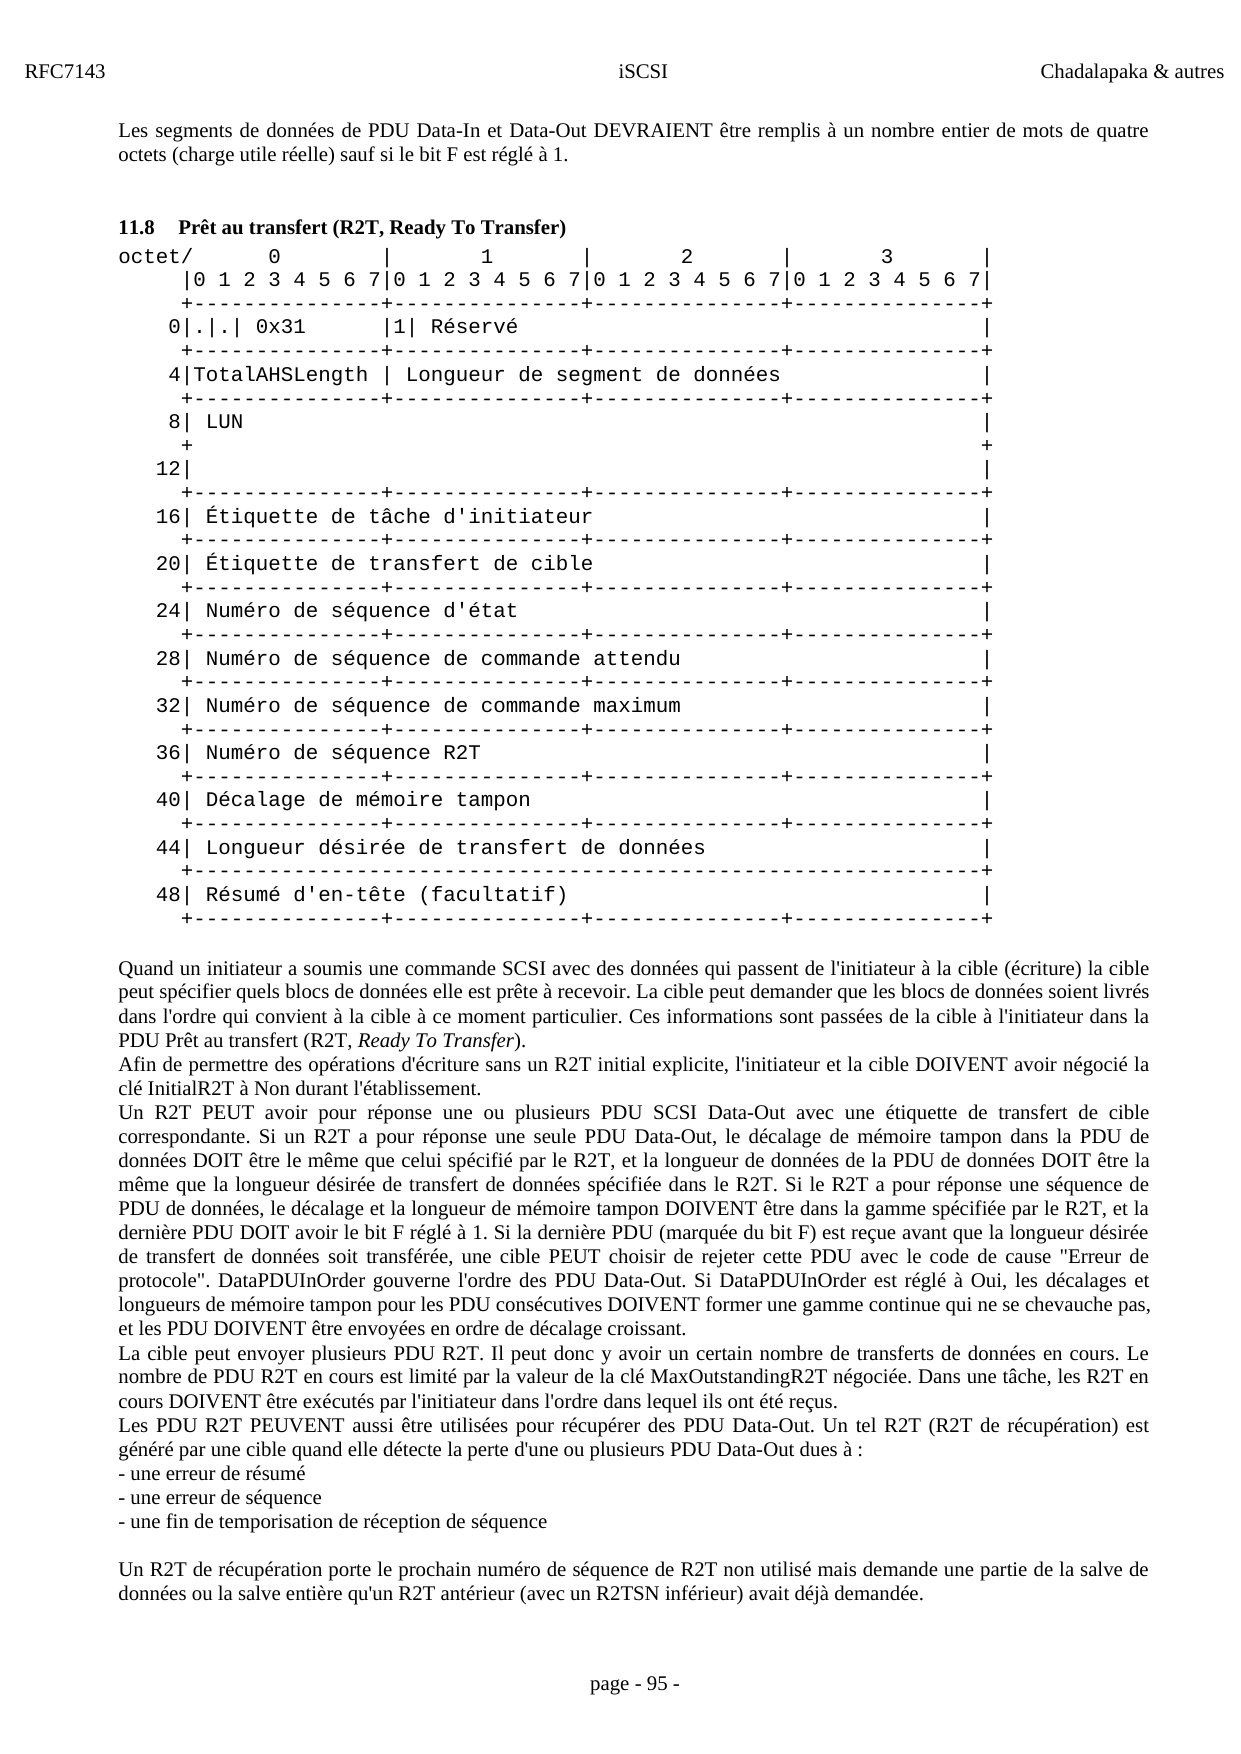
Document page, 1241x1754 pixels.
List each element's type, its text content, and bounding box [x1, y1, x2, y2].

text 12| | [118, 458, 1152, 482]
text |0 1 2 3 4 5 6 7|0 1 2 3 4 5 6 7|0 1 2 3 4 5 6 7|0 1 2 3 4 5 6 7| [118, 269, 1152, 293]
text +---------------------------------------------------------------+ [118, 860, 1152, 884]
text +---------------+---------------+---------------+---------------+ [118, 624, 1152, 648]
text 8| LUN | [118, 411, 1152, 435]
subtitle 11.8 Prêt au transfert (R2T, Ready To Transfer) [118, 215, 1152, 239]
text octet/ 0 | 1 | 2 | 3 | [118, 246, 1152, 269]
text - une erreur de résumé [118, 1461, 1152, 1485]
text 44| Longueur désirée de transfert de données | [118, 837, 1152, 860]
text +---------------+---------------+---------------+---------------+ [118, 340, 1152, 364]
text La cible peut envoyer plusieurs PDU R2T. Il peut donc y avoir un certain nombre de transferts de données en cours. Le nombre de PDU R2T en cours est limité par la valeur de la clé MaxOutstandingR2T négociée. Dans une tâche, les R2T en cours DOIVENT être exécutés par l'initiateur dans l'ordre dans lequel ils ont été reçus. [118, 1340, 1152, 1413]
text 4|TotalAHSLength | Longueur de segment de données | [118, 364, 1152, 387]
text + + [118, 435, 1152, 458]
text 48| Résumé d'en-tête (facultatif) | [118, 884, 1152, 908]
text 20| Étiquette de transfert de cible | [118, 553, 1152, 577]
text Les segments de données de PDU Data-In et Data-Out DEVRAIENT être remplis à un nombre entier de mots de quatre octets (charge utile réelle) sauf si le bit F est réglé à 1. [118, 118, 1152, 166]
text Les PDU R2T PEUVENT aussi être utilisées pour récupérer des PDU Data-Out. Un tel R2T (R2T de récupération) est généré par une cible quand elle détecte la perte d'une ou plusieurs PDU Data-Out dues à : [118, 1413, 1152, 1461]
text Un R2T de récupération porte le prochain numéro de séquence de R2T non utilisé mais demande une partie de la salve de données ou la salve entière qu'un R2T antérieur (avec un R2TSN inférieur) avait déjà demandée. [118, 1557, 1152, 1605]
text 28| Numéro de séquence de commande attendu | [118, 648, 1152, 671]
text 0|.|.| 0x31 |1| Réservé | [118, 317, 1152, 340]
text Un R2T PEUT avoir pour réponse une ou plusieurs PDU SCSI Data-Out avec une étiquette de transfert de cible correspondante. Si un R2T a pour réponse une seule PDU Data-Out, le décalage de mémoire tampon dans la PDU de données DOIT être le même que celui spécifié par le R2T, et la longueur de données de la PDU de données DOIT être la même que la longueur désirée de transfert de données spécifiée dans le R2T. Si le R2T a pour réponse une séquence de PDU de données, le décalage et la longueur de mémoire tampon DOIVENT être dans la gamme spécifiée par le R2T, et la dernière PDU DOIT avoir le bit F réglé à 1. Si la dernière PDU (marquée du bit F) est reçue avant que la longueur désirée de transfert de données soit transférée, une cible PEUT choisir de rejeter cette PDU avec le code de cause "Erreur de protocole". DataPDUInOrder gouverne l'ordre des PDU Data-Out. Si DataPDUInOrder est réglé à Oui, les décalages et longueurs de mémoire tampon pour les PDU consécutives DOIVENT former une gamme continue qui ne se chevauche pas, et les PDU DOIVENT être envoyées en ordre de décalage croissant. [118, 1100, 1152, 1340]
text 24| Numéro de séquence d'état | [118, 600, 1152, 624]
text +---------------+---------------+---------------+---------------+ [118, 766, 1152, 789]
text 36| Numéro de séquence R2T | [118, 742, 1152, 766]
text - une fin de temporisation de réception de séquence [118, 1509, 1152, 1533]
text +---------------+---------------+---------------+---------------+ [118, 908, 1152, 931]
text +---------------+---------------+---------------+---------------+ [118, 387, 1152, 411]
text +---------------+---------------+---------------+---------------+ [118, 482, 1152, 506]
text +---------------+---------------+---------------+---------------+ [118, 529, 1152, 553]
text 32| Numéro de séquence de commande maximum | [118, 695, 1152, 718]
text +---------------+---------------+---------------+---------------+ [118, 718, 1152, 742]
text +---------------+---------------+---------------+---------------+ [118, 813, 1152, 837]
text +---------------+---------------+---------------+---------------+ [118, 293, 1152, 317]
text 40| Décalage de mémoire tampon | [118, 789, 1152, 813]
text Quand un initiateur a soumis une commande SCSI avec des données qui passent de l'initiateur à la cible (écriture) la cible peut spécifier quels blocs de données elle est prête à recevoir. La cible peut demander que les blocs de données soient livrés dans l'ordre qui convient à la cible à ce moment particulier. Ces informations sont passées de la cible à l'initiateur dans la PDU Prêt au transfert (R2T, Ready To Transfer). [118, 955, 1152, 1052]
text +---------------+---------------+---------------+---------------+ [118, 671, 1152, 695]
text Afin de permettre des opérations d'écriture sans un R2T initial explicite, l'initiateur et la cible DOIVENT avoir négocié la clé InitialR2T à Non durant l'établissement. [118, 1052, 1152, 1100]
text - une erreur de séquence [118, 1485, 1152, 1509]
text +---------------+---------------+---------------+---------------+ [118, 577, 1152, 600]
text 16| Étiquette de tâche d'initiateur | [118, 506, 1152, 529]
